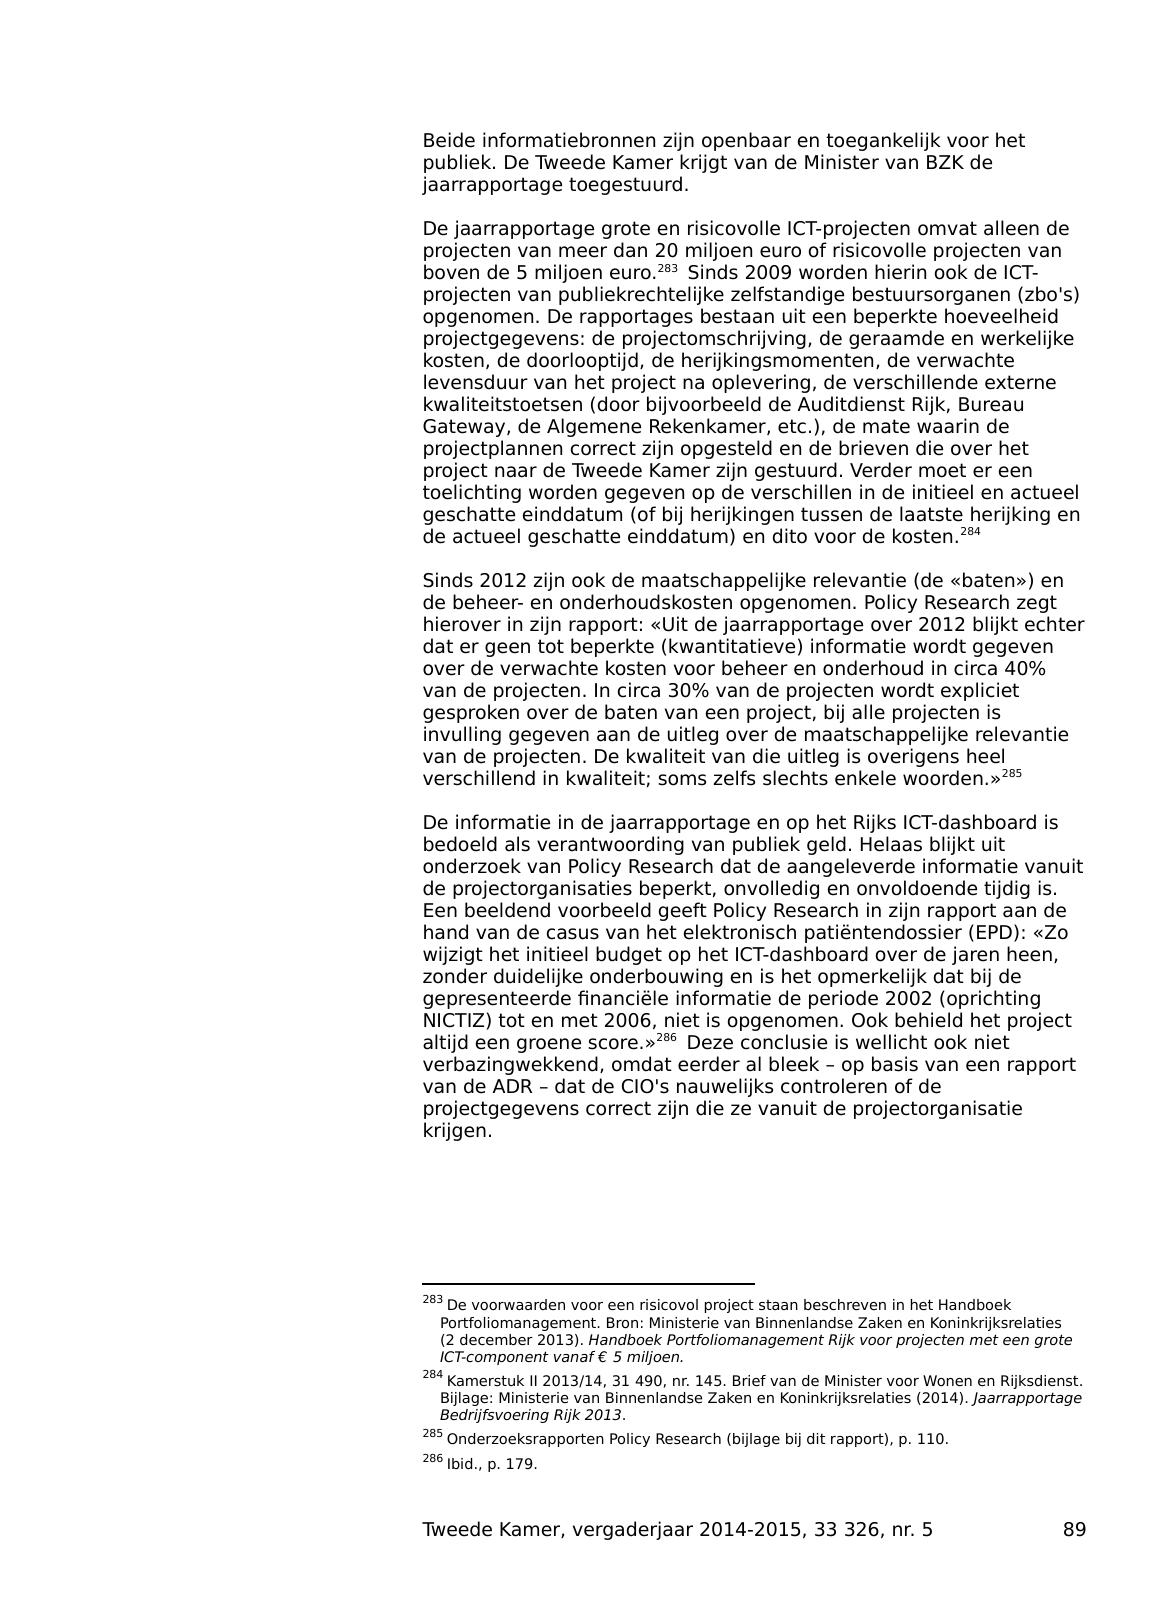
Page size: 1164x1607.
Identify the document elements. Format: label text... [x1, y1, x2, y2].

text De jaarrapportage grote en risicovolle ICT-projecten omvat alleen de projecten van meer dan 20 miljoen euro of risicovolle projecten van boven de 5 miljoen euro. Sinds 2009 worden hierin ook de ICT-projecten van publiekrechtelijke zelfstandige bestuursorganen (zbo's) opgenomen. De rapportages bestaan uit een beperkte hoeveelheid projectgegevens: de projectomschrijving, de geraamde en werkelijke kosten, de doorlooptijd, de herijkingsmomenten, de verwachte levensduur van het project na oplevering, de verschillende externe kwaliteitstoetsen (door bijvoorbeeld de Auditdienst Rijk, Bureau Gateway, de Algemene Rekenkamer, etc.), de mate waarin de projectplannen correct zijn opgesteld en de brieven die over het project naar de Tweede Kamer zijn gestuurd. Verder moet er een toelichting worden gegeven op de verschillen in de initieel en actueel geschatte einddatum (of bij herijkingen tussen de laatste herijking en de actueel geschatte einddatum) en dito voor de kosten. [422, 218, 1087, 548]
text De informatie in de jaarrapportage en op het Rijks ICT-dashboard is bedoeld als verantwoording van publiek geld. Helaas blijkt uit onderzoek van Policy Research dat de aangeleverde informatie vanuit de projectorganisaties beperkt, onvolledig en onvoldoende tijdig is. Een beeldend voorbeeld geeft Policy Research in zijn rapport aan de hand van de casus van het elektronisch patiëntendossier (EPD): «Zo wijzigt het initieel budget op het ICT-dashboard over de jaren heen, zonder duidelijke onderbouwing en is het opmerkelijk dat bij de gepresenteerde financiële informatie de periode 2002 (oprichting NICTIZ) tot en met 2006, niet is opgenomen. Ook behield het project altijd een groene score.» Deze conclusie is wellicht ook niet verbazingwekkend, omdat eerder al bleek – op basis van een rapport van de ADR – dat de CIO's nauwelijks controleren of de projectgegevens correct zijn die ze vanuit de projectorganisatie krijgen. [422, 812, 1087, 1142]
text Onderzoeksrapporten Policy Research (bijlage bij dit rapport), p. 110. [422, 1427, 1087, 1449]
text Ibid., p. 179. [422, 1452, 1087, 1474]
text Beide informatiebronnen zijn openbaar en toegankelijk voor het publiek. De Tweede Kamer krijgt van de Minister van BZK de jaarrapportage toegestuurd. [422, 130, 1087, 196]
text De voorwaarden voor een risicovol project staan beschreven in het Handboek Portfoliomanagement. Bron: Ministerie van Binnenlandse Zaken en Koninkrijksrelaties (2 december 2013). Handboek Portfoliomanagement Rijk voor projecten met een grote ICT-component vanaf € 5 miljoen. [422, 1293, 1087, 1366]
text Sinds 2012 zijn ook de maatschappelijke relevantie (de «baten») en de beheer- en onderhoudskosten opgenomen. Policy Research zegt hierover in zijn rapport: «Uit de jaarrapportage over 2012 blijkt echter dat er geen tot beperkte (kwantitatieve) informatie wordt gegeven over de verwachte kosten voor beheer en onderhoud in circa 40% van de projecten. In circa 30% van de projecten wordt expliciet gesproken over de baten van een project, bij alle projecten is invulling gegeven aan de uitleg over de maatschappelijke relevantie van de projecten. De kwaliteit van die uitleg is overigens heel verschillend in kwaliteit; soms zelfs slechts enkele woorden.» [422, 570, 1087, 790]
text Kamerstuk II 2013/14, 31 490, nr. 145. Brief van de Minister voor Wonen en Rijksdienst. Bijlage: Ministerie van Binnenlandse Zaken en Koninkrijksrelaties (2014). Jaarrapportage Bedrijfsvoering Rijk 2013. [422, 1368, 1087, 1424]
